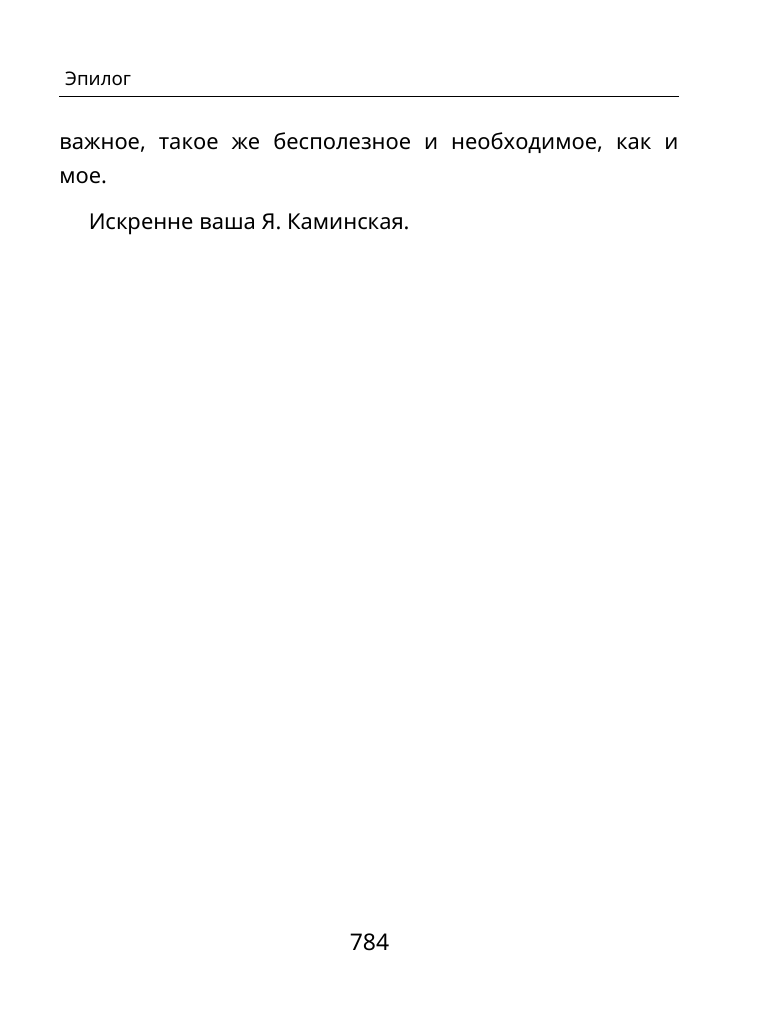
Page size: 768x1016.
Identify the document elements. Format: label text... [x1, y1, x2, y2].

text важное, такое же бесполезное и необходимое, как и мое. [59, 126, 679, 190]
text Искренне ваша Я. Каминская. [59, 206, 679, 236]
